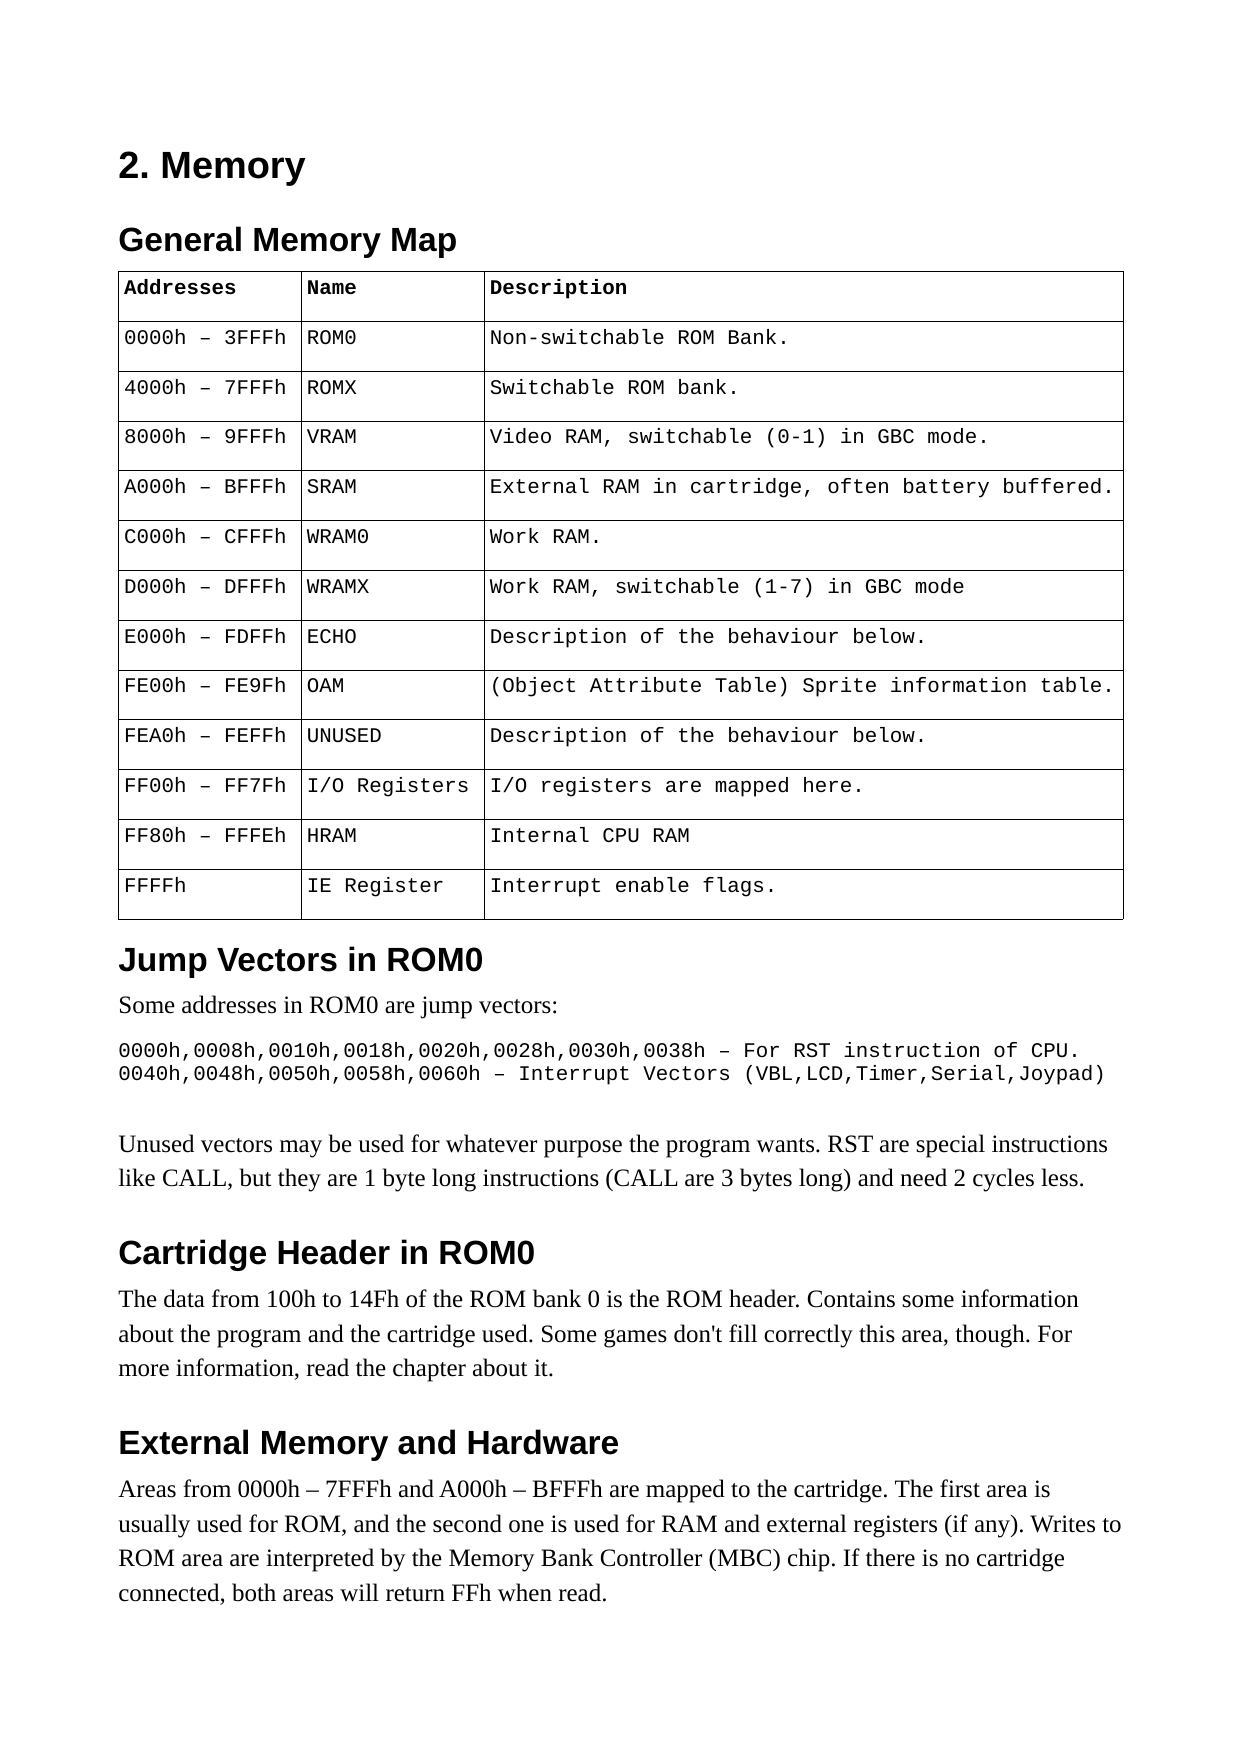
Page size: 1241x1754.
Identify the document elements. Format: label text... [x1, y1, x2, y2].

table_cell ROMX [302, 372, 484, 421]
table_header 0000h,0008h,0010h,0018h,0020h,0028h,0030h,0038h – For RST instruction of CPU. 0040h,0048h,0050h,0058h,0060h – Interrupt Vectors (VBL,LCD,Timer,Serial,Joypad) [118, 1040, 1122, 1129]
table_cell 8000h – 9FFFh [119, 422, 301, 470]
table_cell Video RAM, switchable (0-1) in GBC mode. [485, 422, 1123, 470]
table_cell WRAM0 [302, 521, 484, 570]
table_cell 0000h – 3FFFh [119, 322, 301, 371]
table_cell Non-switchable ROM Bank. [485, 322, 1123, 371]
text Areas from 0000h – 7FFFh and A000h – BFFFh are mapped to the cartridge. The first area is usually used for ROM, and the second one is used for RAM and external registers (if any). Writes to ROM area are interpreted by the Memory Bank Controller (MBC) chip. If there is no cartridge connected, both areas will return FFh when read. [118, 1474, 1122, 1606]
table_cell IE Register [302, 870, 484, 918]
table_cell VRAM [302, 422, 484, 470]
subtitle Jump Vectors in ROM0 [118, 939, 1122, 978]
table_cell C000h – CFFFh [119, 521, 301, 570]
table_cell Description of the behaviour below. [485, 720, 1123, 769]
table_cell Internal CPU RAM [485, 820, 1123, 869]
table_header Addresses [119, 272, 301, 321]
table_cell UNUSED [302, 720, 484, 769]
table_cell SRAM [302, 471, 484, 520]
table_cell I/O Registers [302, 770, 484, 819]
table_cell FEA0h – FEFFh [119, 720, 301, 769]
table_cell Work RAM, switchable (1-7) in GBC mode [485, 571, 1123, 620]
subtitle 2. Memory [118, 143, 1122, 187]
subtitle General Memory Map [118, 220, 1122, 259]
table_cell E000h – FDFFh [119, 621, 301, 669]
text The data from 100h to 14Fh of the ROM bank 0 is the ROM header. Contains some information about the program and the cartridge used. Some games don't fill correctly this area, though. For more information, read the chapter about it. [118, 1284, 1122, 1382]
table_cell FF80h – FFFEh [119, 820, 301, 869]
table_cell FFFFh [119, 870, 301, 918]
table_cell 4000h – 7FFFh [119, 372, 301, 421]
table_cell A000h – BFFFh [119, 471, 301, 520]
table_cell FF00h – FF7Fh [119, 770, 301, 819]
table_cell Switchable ROM bank. [485, 372, 1123, 421]
table_cell External RAM in cartridge, often battery buffered. [485, 471, 1123, 520]
table_cell D000h – DFFFh [119, 571, 301, 620]
table_cell (Object Attribute Table) Sprite information table. [485, 671, 1123, 719]
text Unused vectors may be used for whatever purpose the program wants. RST are special instructions like CALL, but they are 1 byte long instructions (CALL are 3 bytes long) and need 2 cycles less. [118, 1129, 1122, 1192]
subtitle Cartridge Header in ROM0 [118, 1233, 1122, 1272]
text Some addresses in ROM0 are jump vectors: [118, 991, 1122, 1019]
table_header Name [302, 272, 484, 321]
table_cell ECHO [302, 621, 484, 669]
table_cell OAM [302, 671, 484, 719]
table_cell Interrupt enable flags. [485, 870, 1123, 918]
table_cell ROM0 [302, 322, 484, 371]
table_cell FE00h – FE9Fh [119, 671, 301, 719]
table_cell Work RAM. [485, 521, 1123, 570]
table_cell Description of the behaviour below. [485, 621, 1123, 669]
table_header Description [485, 272, 1123, 321]
subtitle External Memory and Hardware [118, 1423, 1122, 1462]
table_cell I/O registers are mapped here. [485, 770, 1123, 819]
table_cell WRAMX [302, 571, 484, 620]
table_cell HRAM [302, 820, 484, 869]
